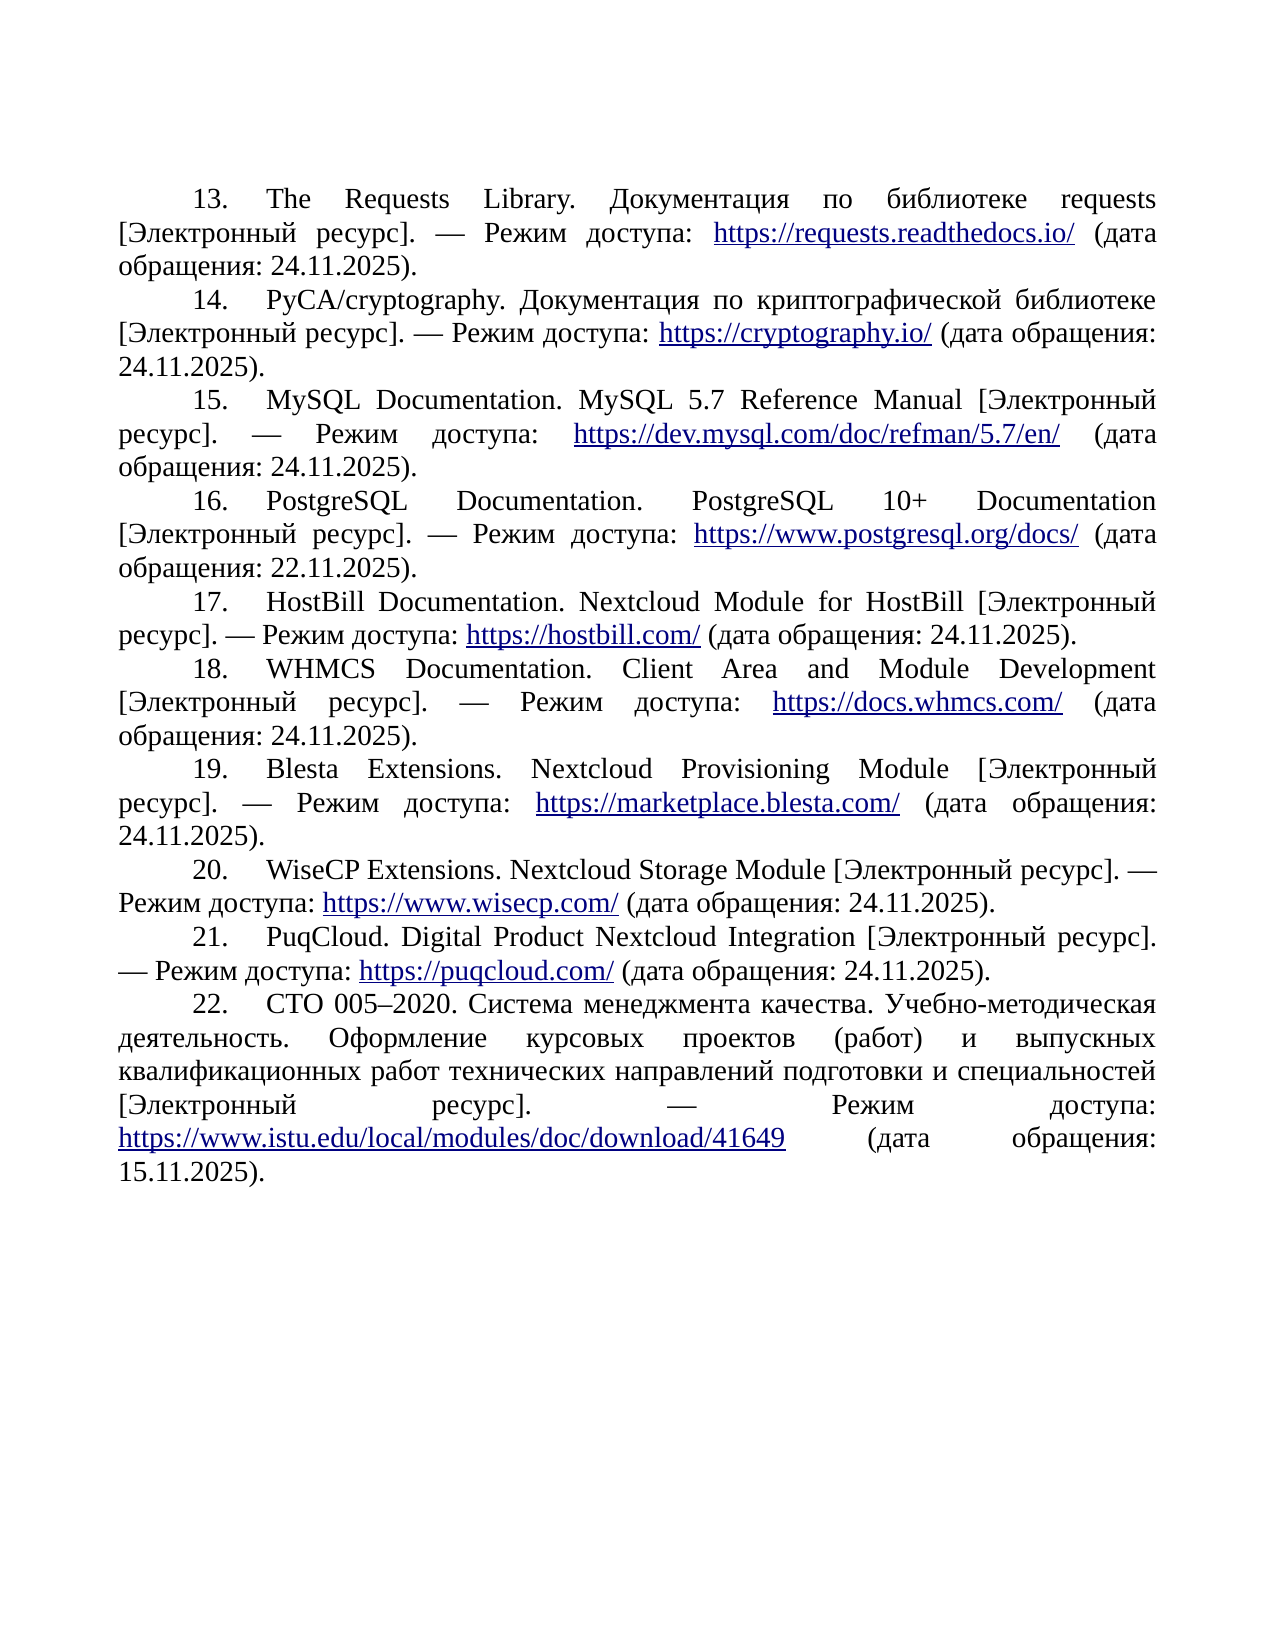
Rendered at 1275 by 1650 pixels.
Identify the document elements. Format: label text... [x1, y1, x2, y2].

list HostBill Documentation. Nextcloud Module for HostBill [Электронный ресурс]. — Режим доступа: https://hostbill.com/ (дата обращения: 24.11.2025). [118, 584, 1157, 651]
list Blesta Extensions. Nextcloud Provisioning Module [Электронный ресурс]. — Режим доступа: https://marketplace.blesta.com/ (дата обращения: 24.11.2025). [118, 751, 1157, 852]
list PostgreSQL Documentation. PostgreSQL 10+ Documentation [Электронный ресурс]. — Режим доступа: https://www.postgresql.org/docs/ (дата обращения: 22.11.2025). [118, 483, 1157, 584]
list PuqCloud. Digital Product Nextcloud Integration [Электронный ресурс]. — Режим доступа: https://puqcloud.com/ (дата обращения: 24.11.2025). [118, 919, 1157, 986]
list WHMCS Documentation. Client Area and Module Development [Электронный ресурс]. — Режим доступа: https://docs.whmcs.com/ (дата обращения: 24.11.2025). [118, 651, 1157, 751]
list PyCA/cryptography. Документация по криптографической библиотеке [Электронный ресурс]. — Режим доступа: https://cryptography.io/ (дата обращения: 24.11.2025). [118, 282, 1157, 382]
list WiseCP Extensions. Nextcloud Storage Module [Электронный ресурс]. — Режим доступа: https://www.wisecp.com/ (дата обращения: 24.11.2025). [118, 852, 1157, 919]
list СТО 005–2020. Система менеджмента качества. Учебно-методическая деятельность. Оформление курсовых проектов (работ) и выпускных квалификационных работ технических направлений подготовки и специальностей [Электронный ресурс]. — Режим доступа: https://www.istu.edu/local/modules/doc/download/41649 (дата обращения: 15.11.2025). [118, 986, 1157, 1187]
list MySQL Documentation. MySQL 5.7 Reference Manual [Электронный ресурс]. — Режим доступа: https://dev.mysql.com/doc/refman/5.7/en/ (дата обращения: 24.11.2025). [118, 382, 1157, 483]
list The Requests Library. Документация по библиотеке requests [Электронный ресурс]. — Режим доступа: https://requests.readthedocs.io/ (дата обращения: 24.11.2025). [118, 181, 1157, 282]
